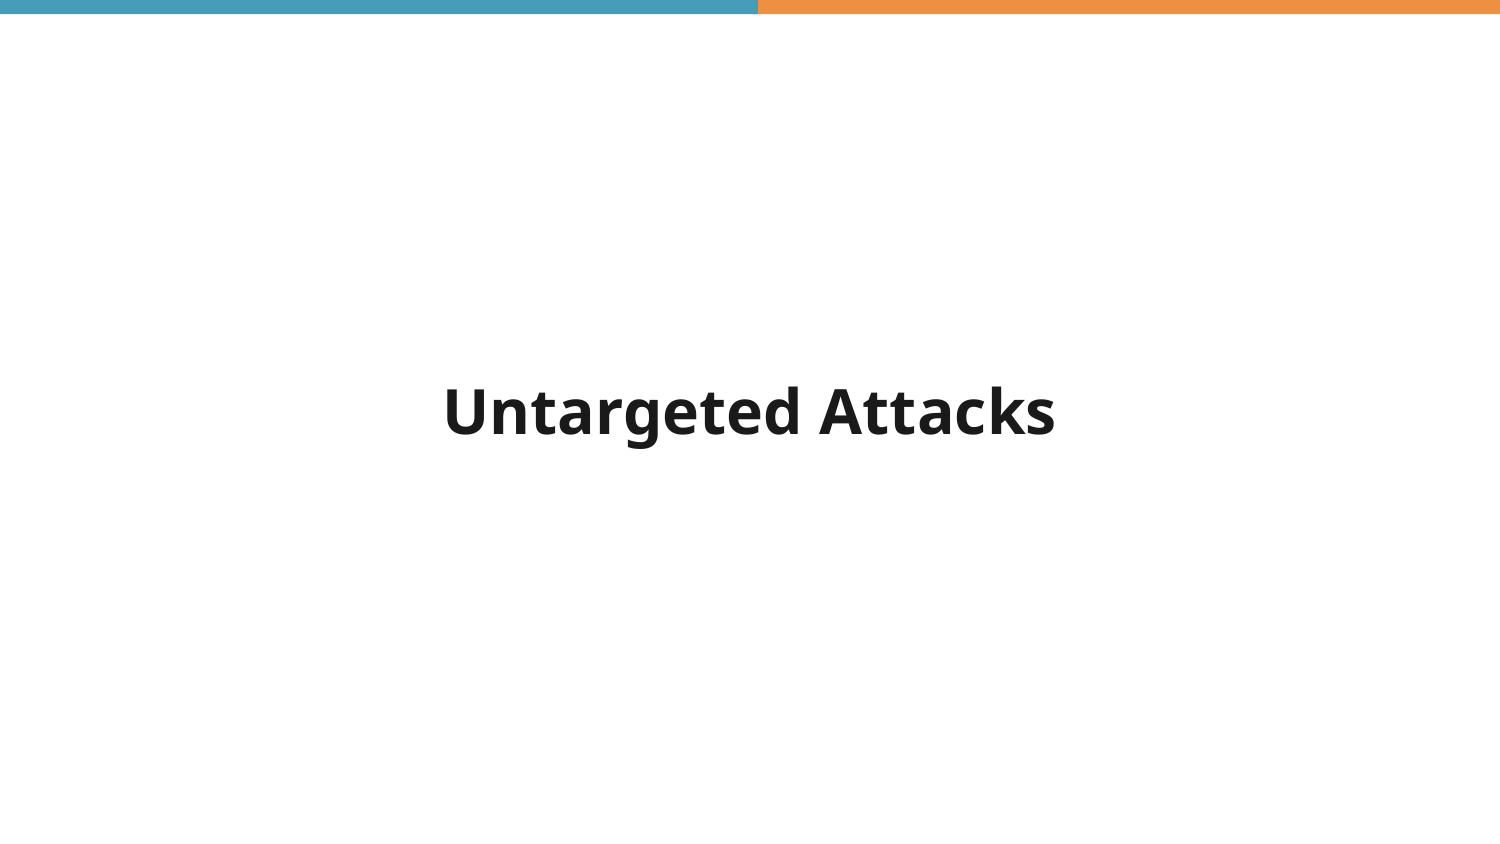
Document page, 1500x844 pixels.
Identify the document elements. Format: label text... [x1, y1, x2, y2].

title Untargeted Attacks [0, 356, 1500, 445]
